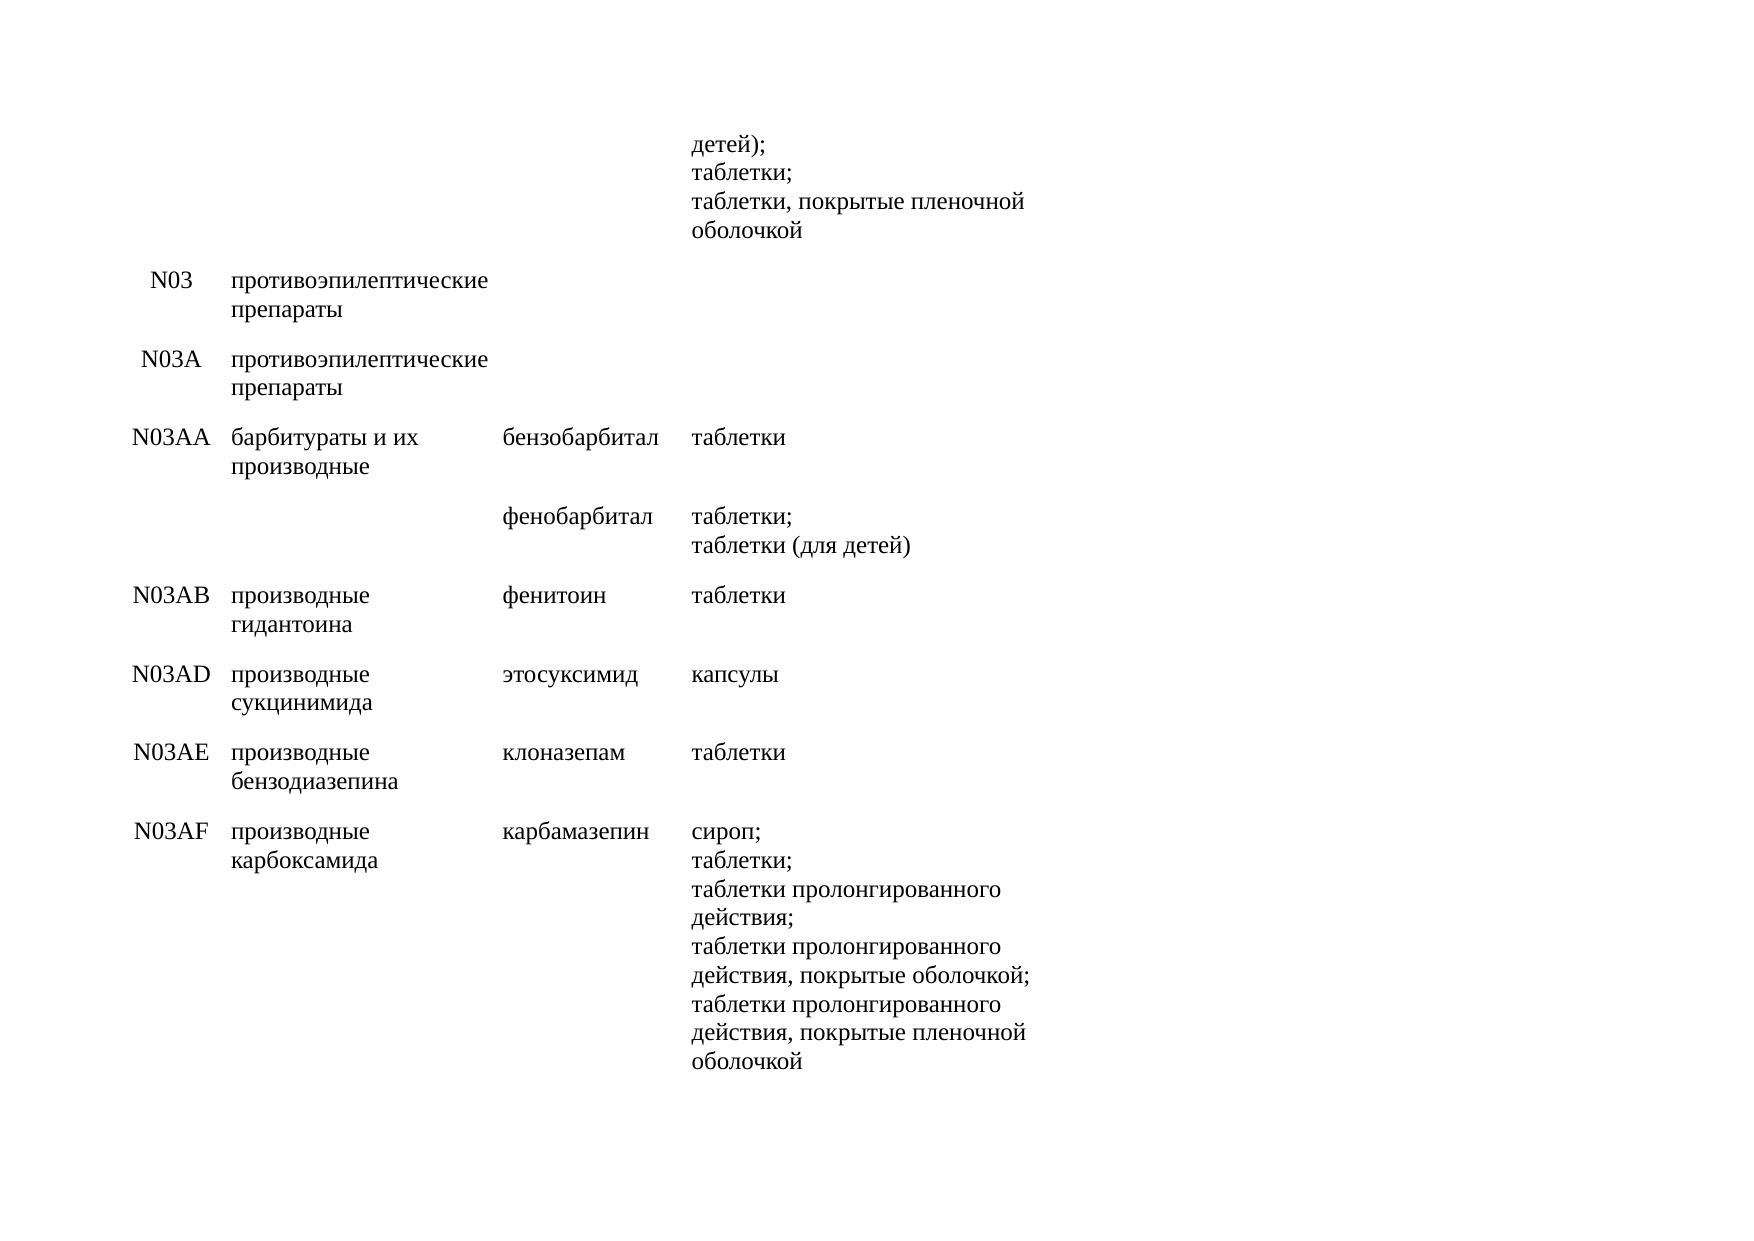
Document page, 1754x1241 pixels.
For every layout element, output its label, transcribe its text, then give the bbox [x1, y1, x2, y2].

table_cell N03AE [118, 727, 224, 806]
table_cell барбитураты и их производные [224, 412, 496, 491]
table_cell сироп; таблетки; таблетки пролонгированного действия; таблетки пролонгированного действия, покрытые оболочкой; таблетки пролонгированного действия, покрытые пленочной оболочкой [685, 806, 1063, 1086]
table_cell противоэпилептические препараты [224, 333, 496, 412]
table_cell капсулы [685, 648, 1063, 727]
table_cell [496, 118, 685, 254]
table_cell детей); таблетки; таблетки, покрытые пленочной оболочкой [685, 118, 1063, 254]
table_cell производные бензодиазепина [224, 727, 496, 806]
table_cell таблетки [685, 412, 1063, 491]
table_cell таблетки [685, 727, 1063, 806]
table_cell [118, 491, 224, 569]
table_cell N03 [118, 254, 224, 333]
table_cell карбамазепин [496, 806, 685, 1086]
table_cell производные гидантоина [224, 569, 496, 648]
table_cell таблетки [685, 569, 1063, 648]
table_cell фенобарбитал [496, 491, 685, 569]
table_cell таблетки; таблетки (для детей) [685, 491, 1063, 569]
table_cell N03AD [118, 648, 224, 727]
table_cell производные сукцинимида [224, 648, 496, 727]
table_cell N03AA [118, 412, 224, 491]
table_cell N03A [118, 333, 224, 412]
table_cell [224, 118, 496, 254]
table_cell производные карбоксамида [224, 806, 496, 1086]
table_cell клоназепам [496, 727, 685, 806]
table_cell фенитоин [496, 569, 685, 648]
table_cell этосуксимид [496, 648, 685, 727]
table_cell [224, 491, 496, 569]
table_cell [685, 333, 1063, 412]
table_cell противоэпилептические препараты [224, 254, 496, 333]
table_cell N03AB [118, 569, 224, 648]
table_cell бензобарбитал [496, 412, 685, 491]
table_cell [496, 333, 685, 412]
table_cell N03AF [118, 806, 224, 1086]
table_cell [496, 254, 685, 333]
table_cell [118, 118, 224, 254]
table_cell [685, 254, 1063, 333]
